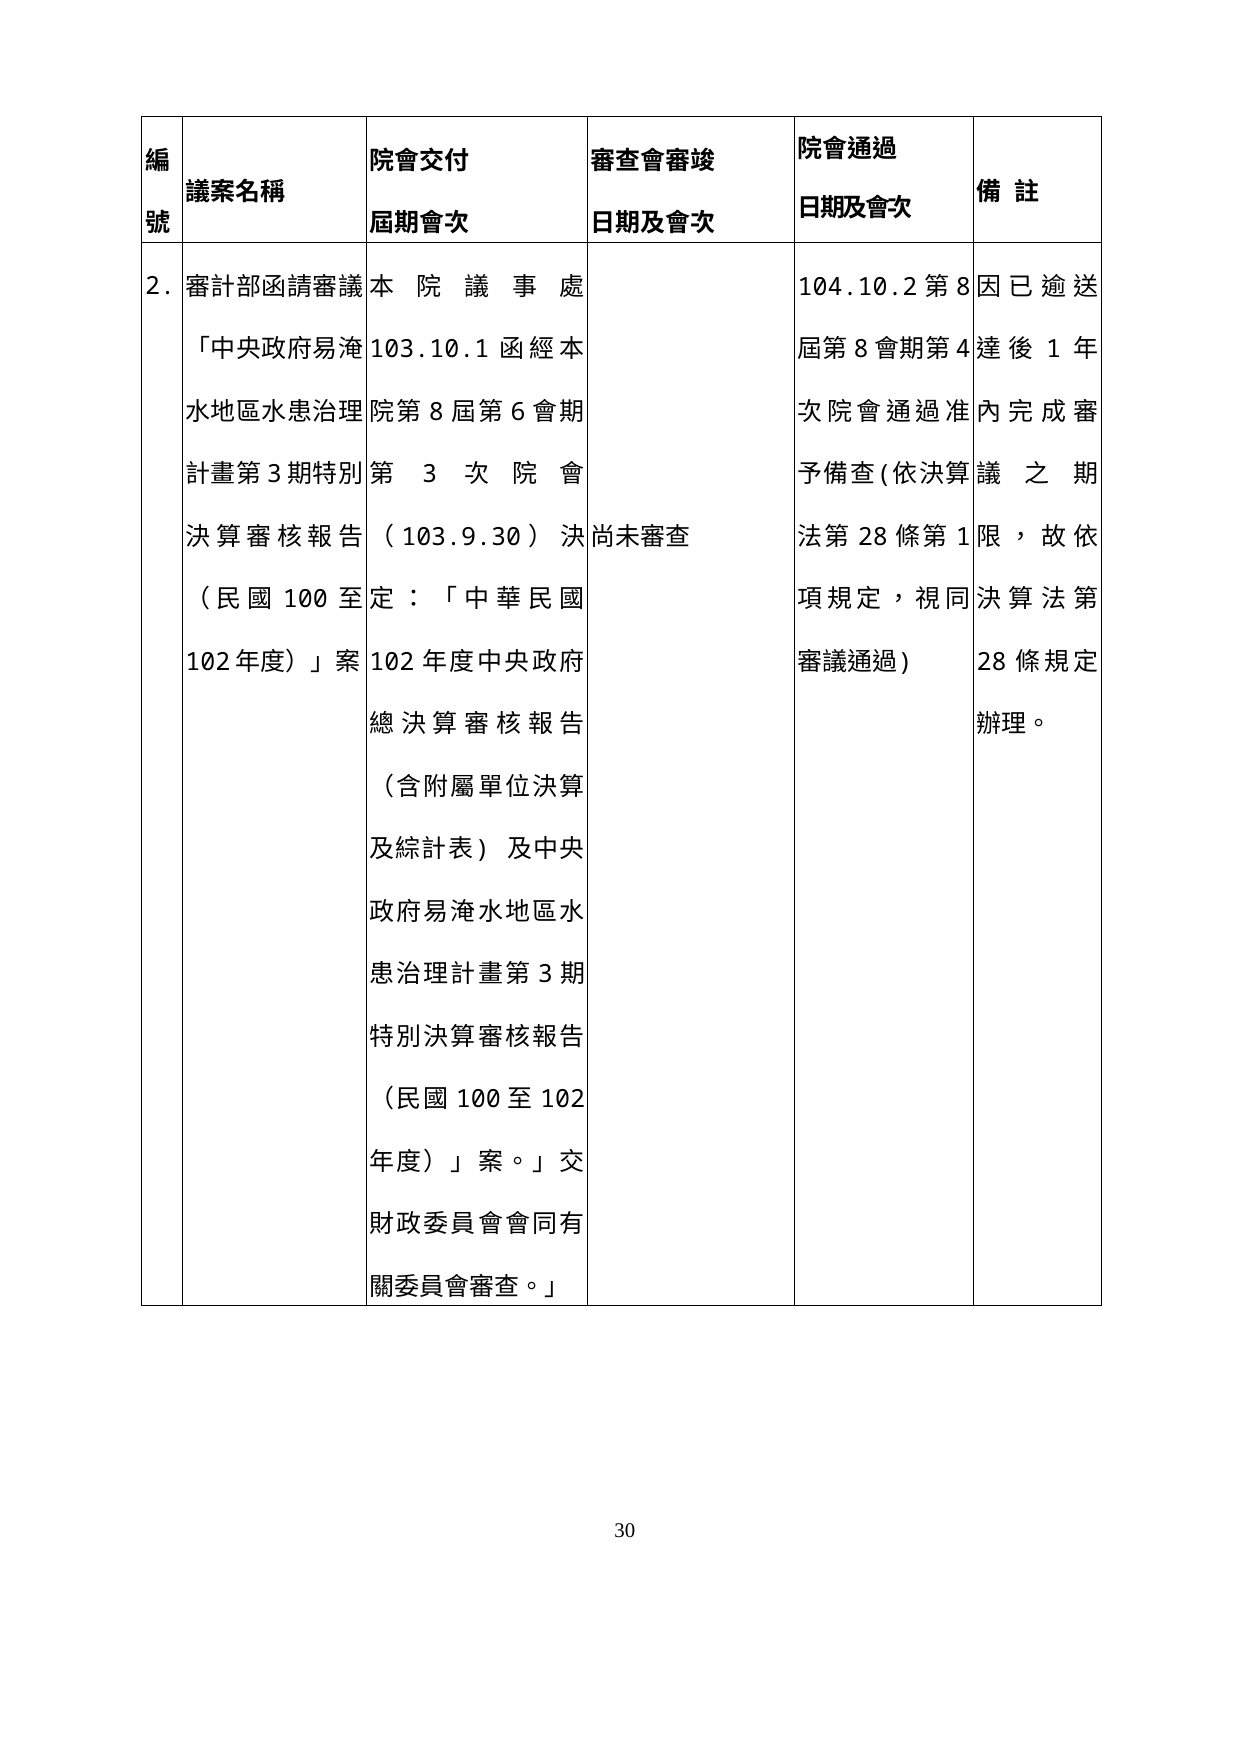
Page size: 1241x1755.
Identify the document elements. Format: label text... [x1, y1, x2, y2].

table_header 院會通過 日期及會次 [795, 117, 973, 242]
table_header 議案名稱 [183, 117, 366, 242]
table_header 備 註 [974, 117, 1101, 242]
table_header 審查會審竣 日期及會次 [588, 117, 794, 242]
table_cell 因已逾送達後1年內完成審議之期限，故依決算法第28條規定辦理。 [974, 243, 1101, 1305]
table_cell 審計部函請審議「中央政府易淹水地區水患治理計畫第3期特別決算審核報告（民國100至102年度）」案 [183, 243, 366, 1305]
table_cell 本院議事處103.10.1函經本院第8屆第6會期第3次院會（103.9.30）決定：「中華民國102年度中央政府總決算審核報告（含附屬單位決算及綜計表) 及中央政府易淹水地區水患治理計畫第3期特別決算審核報告（民國100至102年度）」案。」交財政委員會會同有關委員會審查。」 [367, 243, 587, 1305]
table_cell 104.10.2第8屆第8會期第4次院會通過准予備查(依決算法第28條第1項規定，視同審議通過) [795, 243, 973, 1305]
table_cell 尚未審查 [588, 243, 794, 1305]
table_cell [142, 243, 182, 1305]
table_header 編 號 [142, 117, 182, 242]
table_header 院會交付 屆期會次 [367, 117, 587, 242]
